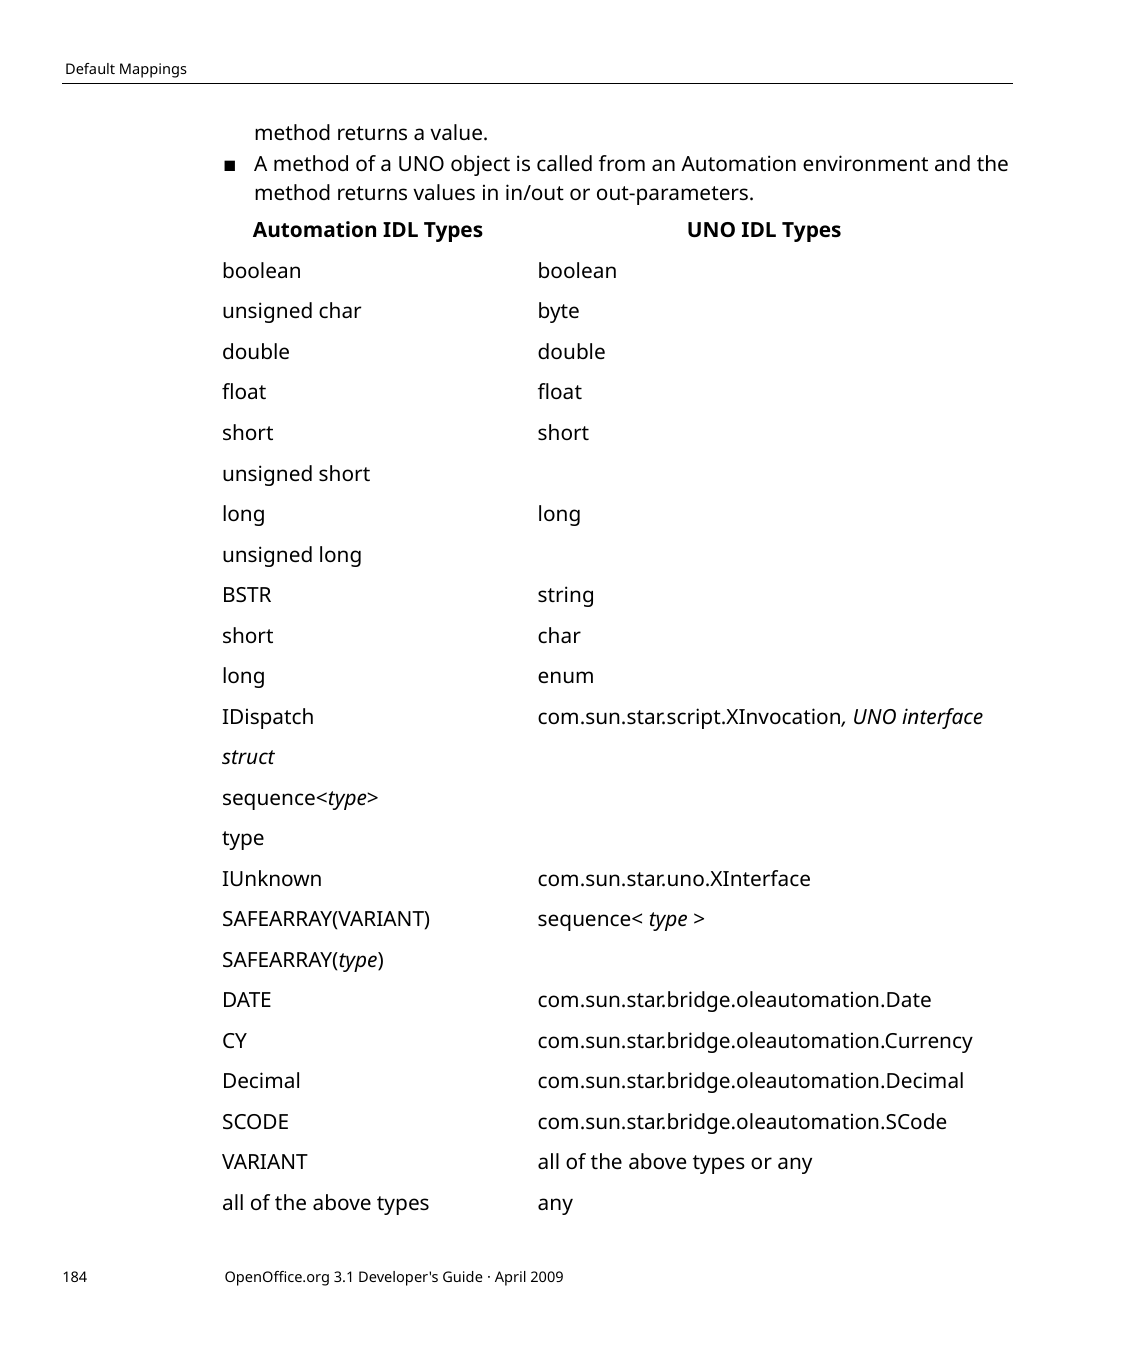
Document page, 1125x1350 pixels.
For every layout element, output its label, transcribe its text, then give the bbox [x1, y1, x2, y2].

table_cell boolean [538, 250, 1014, 291]
table_cell unsigned long [222, 534, 537, 574]
table_cell long [222, 493, 537, 534]
table_cell short [538, 412, 1014, 453]
table_cell DATE [222, 979, 537, 1020]
table_cell char [538, 615, 1014, 655]
table_cell [538, 777, 1014, 817]
table_cell [538, 534, 1014, 574]
table_cell float [538, 372, 1014, 412]
table_cell boolean [222, 250, 537, 291]
table_cell byte [538, 291, 1014, 331]
table_cell type [222, 817, 537, 858]
table_cell all of the above types [222, 1182, 537, 1222]
list A method of a UNO object is called from an Automation environment and the method returns values in in/out or out-parameters. [224, 149, 1013, 206]
table_cell [538, 453, 1014, 493]
table_cell SCODE [222, 1101, 537, 1141]
table_cell all of the above types or any [538, 1141, 1014, 1182]
table_cell unsigned char [222, 291, 537, 331]
table_cell long [538, 493, 1014, 534]
table_cell [538, 736, 1014, 777]
table_cell com.sun.star.bridge.oleautomation.SCode [538, 1101, 1014, 1141]
table_cell IDispatch [222, 696, 537, 736]
table_cell CY [222, 1020, 537, 1060]
table_cell com.sun.star.uno.XInterface [538, 858, 1014, 898]
table_cell com.sun.star.bridge.oleautomation.Currency [538, 1020, 1014, 1060]
table_cell unsigned short [222, 453, 537, 493]
table_cell SAFEARRAY(VARIANT) [222, 898, 537, 939]
table_cell short [222, 615, 537, 655]
table_cell string [538, 574, 1014, 615]
table_cell com.sun.star.bridge.oleautomation.Decimal [538, 1060, 1014, 1101]
table_cell double [538, 331, 1014, 372]
table_header Automation IDL Types [222, 210, 537, 250]
table_cell SAFEARRAY(type) [222, 939, 537, 979]
table_cell com.sun.star.script.XInvocation, UNO interface [538, 696, 1014, 736]
table_cell com.sun.star.bridge.oleautomation.Date [538, 979, 1014, 1020]
table_cell Decimal [222, 1060, 537, 1101]
table_cell sequence<type> [222, 777, 537, 817]
table_cell struct [222, 736, 537, 777]
table_cell any [538, 1182, 1014, 1222]
list method returns a value. [224, 118, 1013, 147]
table_header UNO IDL Types [538, 210, 1014, 250]
table_cell enum [538, 655, 1014, 696]
table_cell float [222, 372, 537, 412]
table_cell IUnknown [222, 858, 537, 898]
table_cell VARIANT [222, 1141, 537, 1182]
table_cell sequence< type > [538, 898, 1014, 939]
table_cell BSTR [222, 574, 537, 615]
table_cell long [222, 655, 537, 696]
table_cell double [222, 331, 537, 372]
table_cell short [222, 412, 537, 453]
table_cell [538, 939, 1014, 979]
table_cell [538, 817, 1014, 858]
